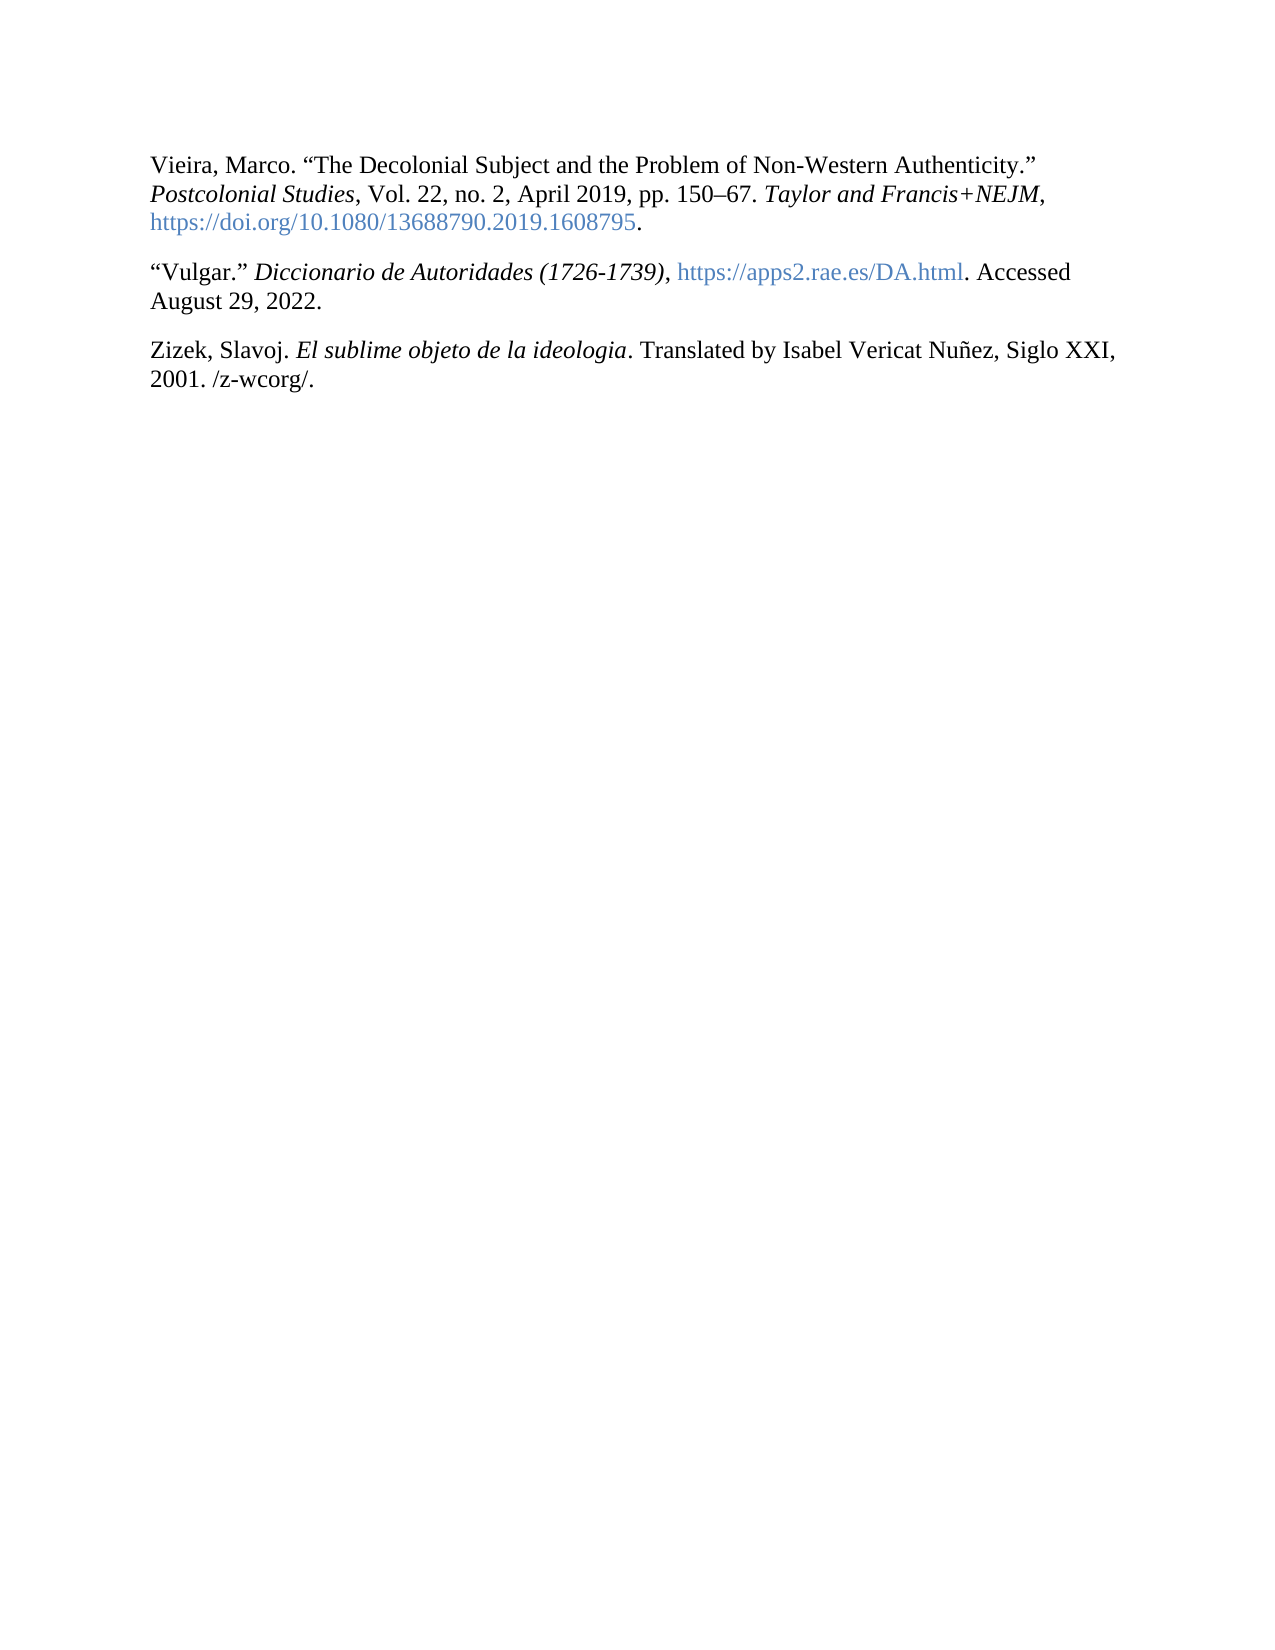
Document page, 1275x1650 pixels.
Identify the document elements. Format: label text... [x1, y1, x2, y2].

text “Vulgar.” Diccionario de Autoridades (1726-1739), https://apps2.rae.es/DA.html. Accessed August 29, 2022. [150, 257, 1125, 314]
text Zizek, Slavoj. El sublime objeto de la ideologia. Translated by Isabel Vericat Nuñez, Siglo XXI, 2001. /z-wcorg/. [150, 335, 1125, 393]
text Vieira, Marco. “The Decolonial Subject and the Problem of Non-Western Authenticity.” Postcolonial Studies, Vol. 22, no. 2, April 2019, pp. 150–67. Taylor and Francis+NEJM, https://doi.org/10.1080/13688790.2019.1608795. [150, 150, 1125, 236]
